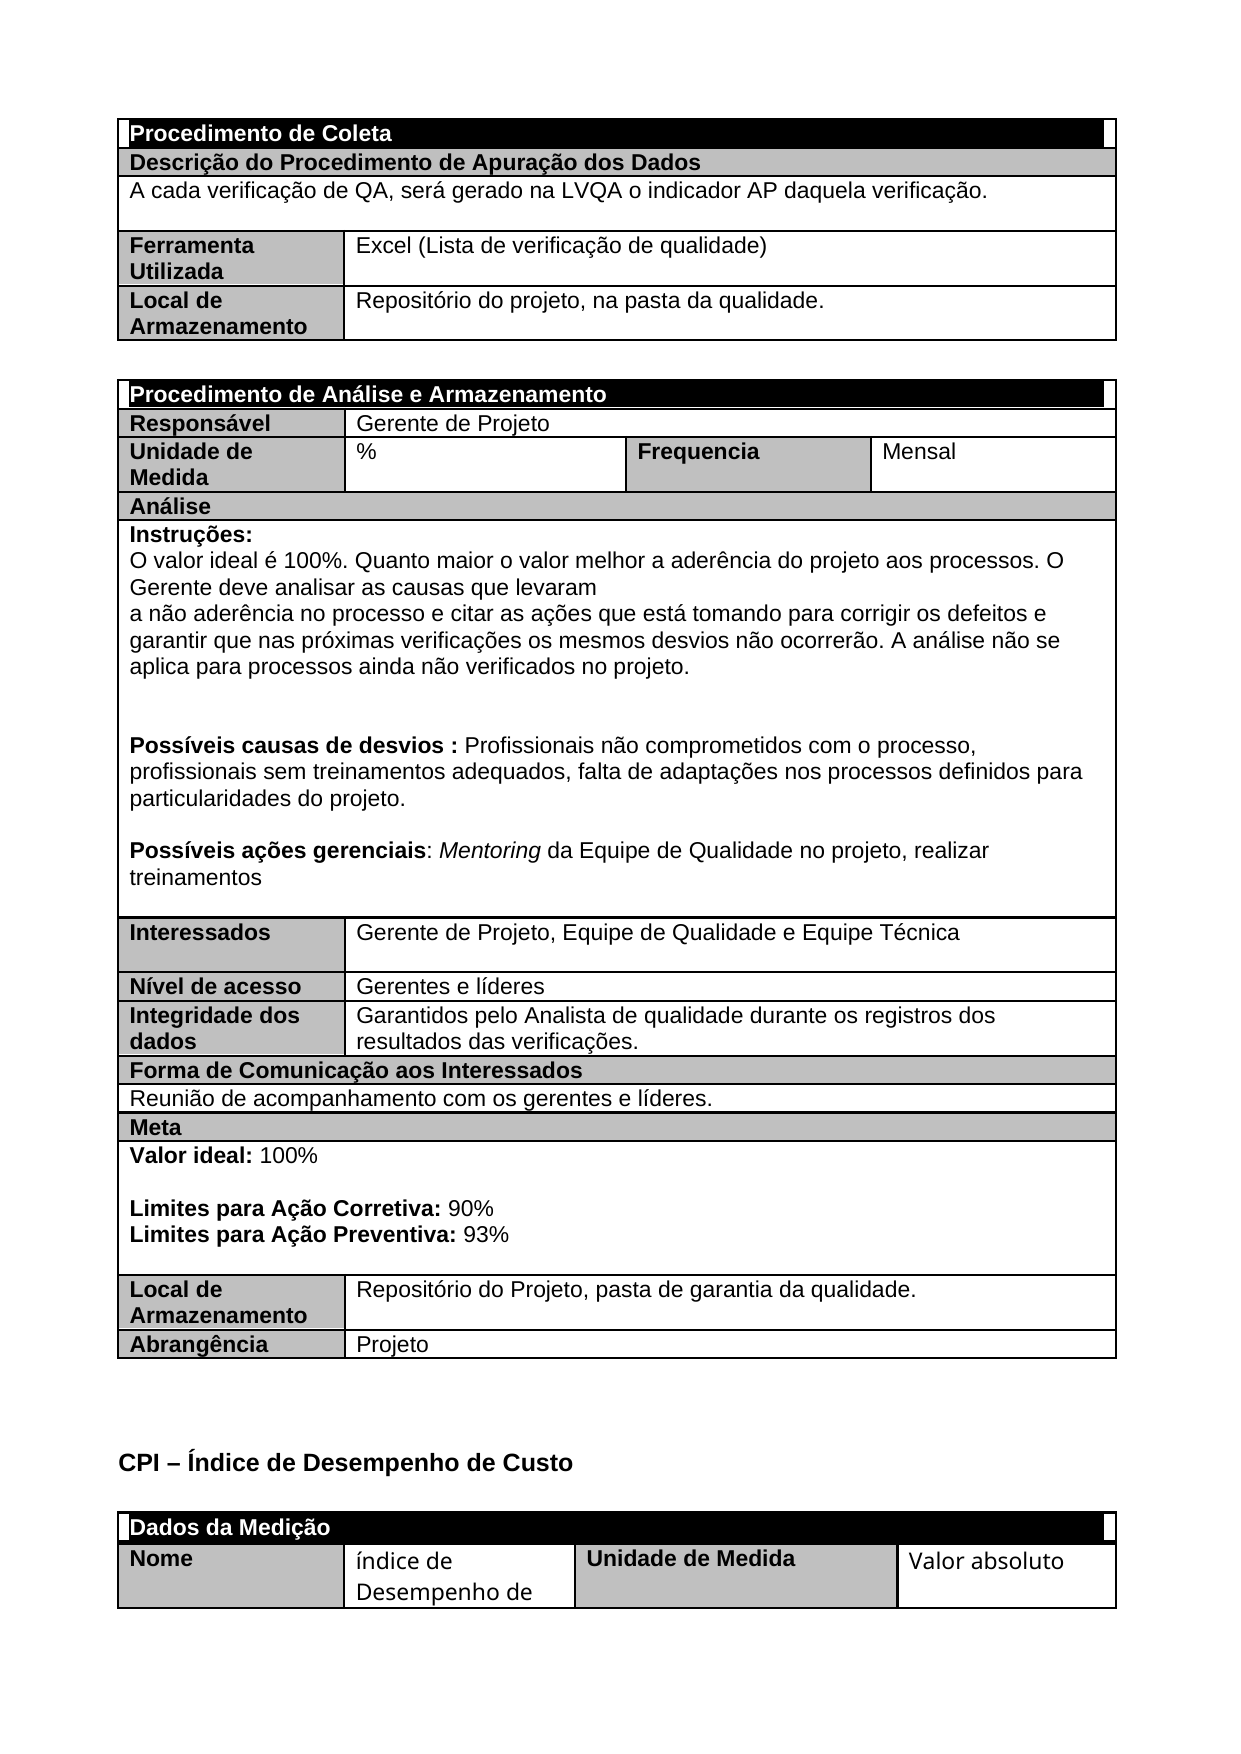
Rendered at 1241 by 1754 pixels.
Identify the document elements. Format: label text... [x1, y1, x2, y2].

table_cell Nível de acesso [119, 973, 344, 1000]
table_cell Valor absoluto [899, 1545, 1115, 1607]
table_cell Unidade de Medida [119, 438, 344, 491]
table_cell Abrangência [119, 1331, 344, 1357]
table_cell Gerente de Projeto, Equipe de Qualidade e Equipe Técnica [346, 919, 1115, 971]
table_cell Local de Armazenamento [119, 1276, 344, 1328]
table_cell Meta [119, 1114, 1115, 1140]
table_cell A cada verificação de QA, será gerado na LVQA o indicador AP daquela verificação. [119, 177, 1115, 230]
table_cell Excel (Lista de verificação de qualidade) [345, 232, 1115, 284]
table_cell Reunião de acompanhamento com os gerentes e líderes. [119, 1085, 1115, 1111]
table_cell Integridade dos dados [119, 1002, 344, 1054]
table_cell Ferramenta Utilizada [119, 232, 343, 284]
table_cell Garantidos pelo Analista de qualidade durante os registros dos resultados das verificações. [346, 1002, 1115, 1054]
table_cell Gerentes e líderes [346, 973, 1115, 1000]
table_cell Repositório do projeto, na pasta da qualidade. [345, 287, 1115, 339]
table_cell Forma de Comunicação aos Interessados [119, 1057, 1115, 1083]
table_cell Interessados [119, 919, 344, 971]
table_cell Projeto [346, 1331, 1115, 1357]
table_cell Responsável [119, 410, 344, 436]
table_cell Descrição do Procedimento de Apuração dos Dados [119, 149, 1115, 175]
table_cell índice de Desempenho de [345, 1545, 574, 1607]
table_cell Local de Armazenamento [119, 287, 343, 339]
subtitle CPI – Índice de Desempenho de Custo [118, 1448, 1122, 1476]
table_cell Unidade de Medida [576, 1545, 896, 1607]
table_cell % [346, 438, 625, 491]
table_cell Repositório do Projeto, pasta de garantia da qualidade. [346, 1276, 1115, 1328]
table_cell Valor ideal: 100% Limites para Ação Corretiva: 90% Limites para Ação Preventiva: 93% [119, 1142, 1115, 1274]
table_cell Nome [119, 1545, 343, 1607]
table_cell Mensal [872, 438, 1115, 491]
table_cell Frequencia [627, 438, 870, 491]
table_cell Instruções: O valor ideal é 100%. Quanto maior o valor melhor a aderência do projeto aos processos. O Gerente deve analisar as causas que levaram a não aderência no processo e citar as ações que está tomando para corrigir os defeitos e garantir que nas próximas verificações os mesmos desvios não ocorrerão. A análise não se aplica para processos ainda não verificados no projeto. Possíveis causas de desvios : Profissionais não comprometidos com o processo, profissionais sem treinamentos adequados, falta de adaptações nos processos definidos para particularidades do projeto. Possíveis ações gerenciais: Mentoring da Equipe de Qualidade no projeto, realizar treinamentos [119, 521, 1115, 916]
table_cell Análise [119, 493, 1115, 519]
table_cell Gerente de Projeto [346, 410, 1115, 436]
